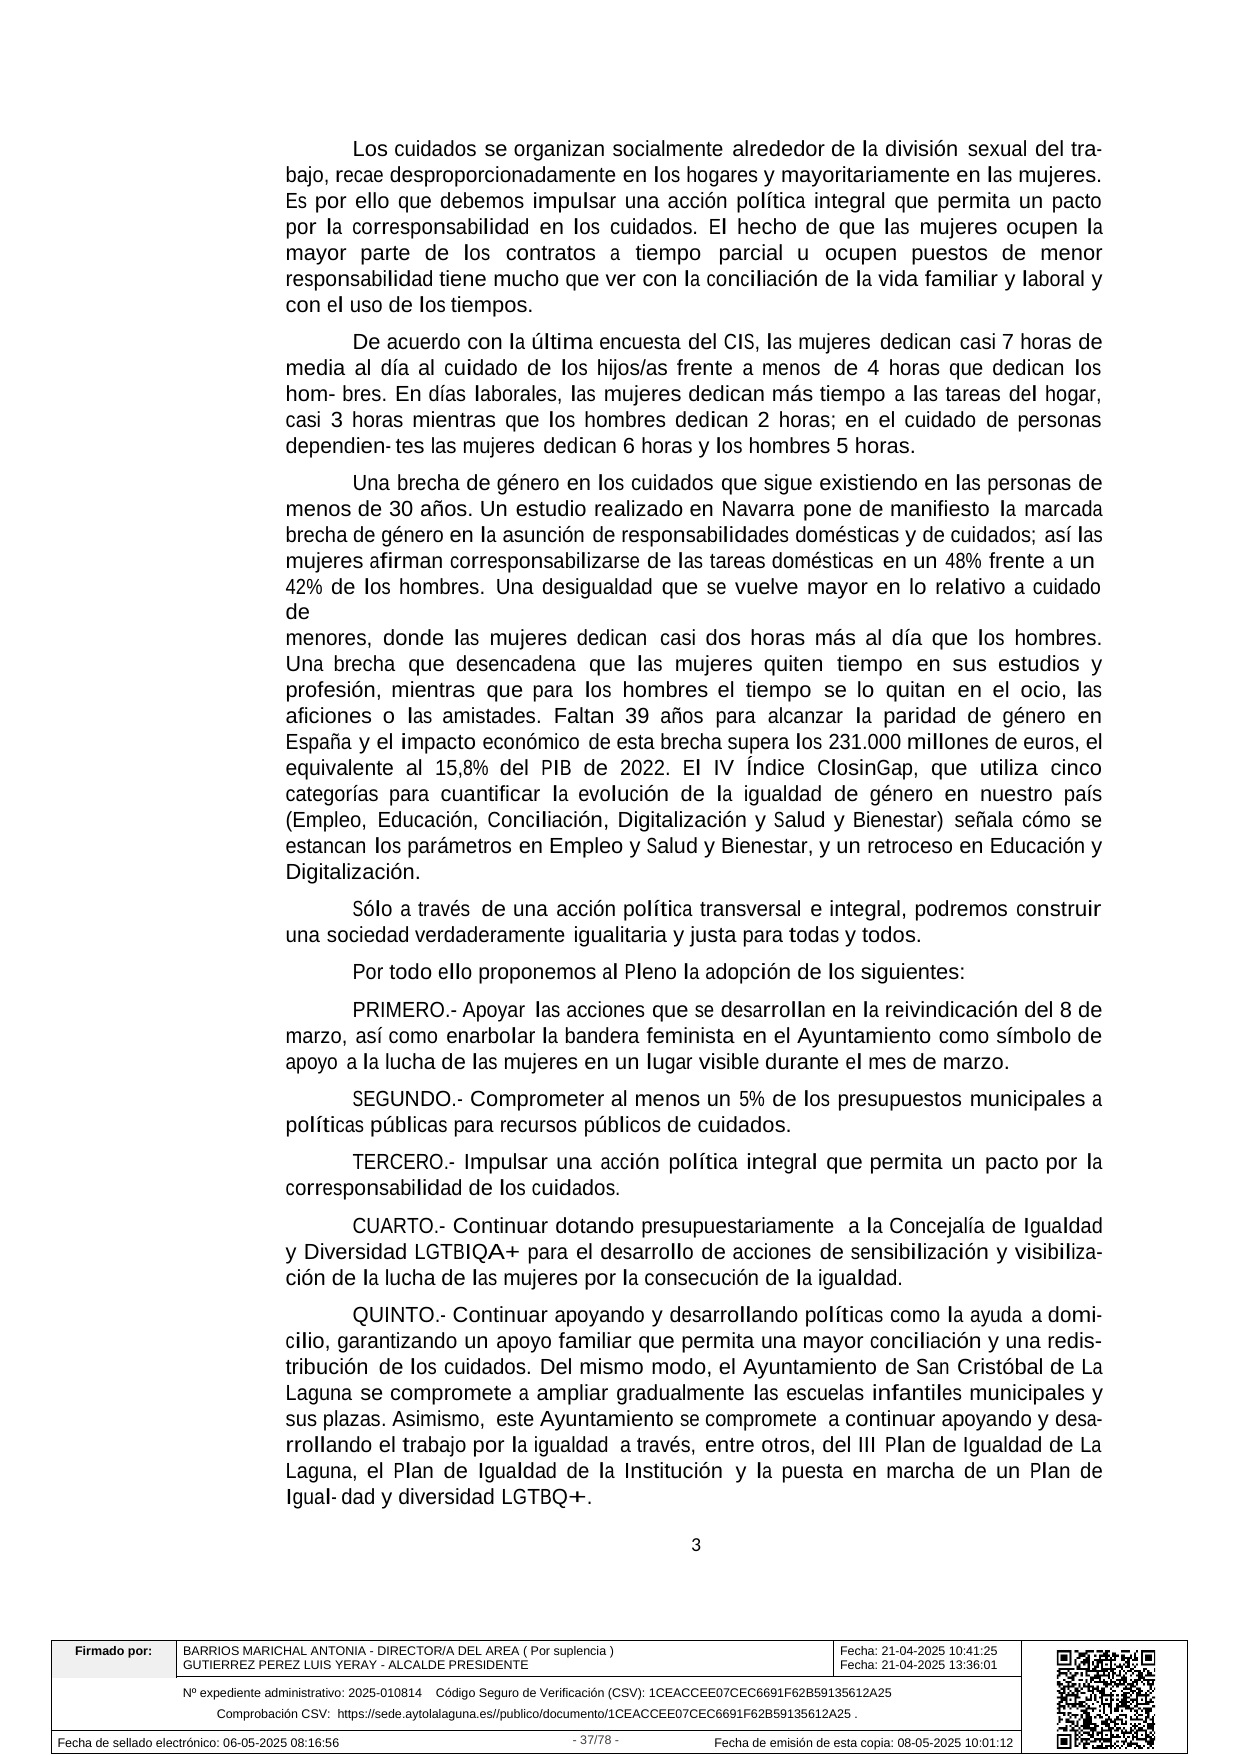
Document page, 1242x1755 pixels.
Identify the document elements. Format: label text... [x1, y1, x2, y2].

text 3 [685, 1532, 706, 1556]
text Por todo ello proponemos al Pleno la adopción de los siguientes: [352, 959, 1202, 984]
text De acuerdo con la última encuesta del CIS, las mujeres dedican casi 7 horas de media al día al cuidado de los hijos/as frente a menos de 4 horas que dedican los hom- bres. En días laborales, las mujeres dedican más tiempo a las tareas del hogar, casi 3 horas mientras que los hombres dedican 2 horas; en el cuidado de personas dependien- tes las mujeres dedican 6 horas y los hombres 5 horas. [285, 329, 1102, 458]
table_header [1022, 1641, 1187, 1753]
text Los cuidados se organizan socialmente alrededor de la división sexual del tra- bajo, recae desproporcionadamente en los hogares y mayoritariamente en las mujeres. Es por ello que debemos impulsar una acción política integral que permita un pacto por la corresponsabilidad en los cuidados. El hecho de que las mujeres ocupen la mayor parte de los contratos a tiempo parcial u ocupen puestos de menor responsabilidad tiene mucho que ver con la conciliación de la vida familiar y laboral y con el uso de los tiempos. [285, 136, 1103, 317]
text Sólo a través de una acción política transversal e integral, podremos construir una sociedad verdaderamente igualitaria y justa para todas y todos. [285, 896, 1102, 947]
text menores, donde las mujeres dedican casi dos horas más al día que los hombres. Una brecha que desencadena que las mujeres quiten tiempo en sus estudios y profesión, mientras que para los hombres el tiempo se lo quitan en el ocio, las aficiones o las amistades. Faltan 39 años para alcanzar la paridad de género en España y el impacto económico de esta brecha supera los 231.000 millones de euros, el equivalente al 15,8% del PIB de 2022. El IV Índice ClosinGap, que utiliza cinco categorías para cuantificar la evolución de la igualdad de género en nuestro país (Empleo, Educación, Conciliación, Digitalización y Salud y Bienestar) señala cómo se estancan los parámetros en Empleo y Salud y Bienestar, y un retroceso en Educación y Digitalización. [285, 625, 1103, 884]
text PRIMERO.- Apoyar las acciones que se desarrollan en la reivindicación del 8 de marzo, así como enarbolar la bandera feminista en el Ayuntamiento como símbolo de apoyo a la lucha de las mujeres en un lugar visible durante el mes de marzo. [285, 997, 1102, 1074]
text QUINTO.- Continuar apoyando y desarrollando políticas como la ayuda a domi- cilio, garantizando un apoyo familiar que permita una mayor conciliación y una redis- tribución de los cuidados. Del mismo modo, el Ayuntamiento de San Cristóbal de La Laguna se compromete a ampliar gradualmente las escuelas infantiles municipales y sus plazas. Asimismo, este Ayuntamiento se compromete a continuar apoyando y desa- rrollando el trabajo por la igualdad a través, entre otros, del III Plan de Igualdad de La Laguna, el Plan de Igualdad de la Institución y la puesta en marcha de un Plan de Igual- dad y diversidad LGTBQ+. [285, 1302, 1103, 1509]
text 42% de los hombres. Una desigualdad que se vuelve mayor en lo relativo a cuidado de [285, 574, 1102, 624]
table_header BARRIOS MARICHAL ANTONIA - DIRECTOR/A DEL AREA ( Por suplencia ) GUTIERREZ PEREZ LUIS YERAY - ALCALDE PRESIDENTE [177, 1641, 833, 1676]
text CUARTO.- Continuar dotando presupuestariamente a la Concejalía de Igualdad y Diversidad LGTBIQA+ para el desarrollo de acciones de sensibilización y visibiliza- ción de la lucha de las mujeres por la consecución de la igualdad. [285, 1213, 1102, 1290]
table_header Fecha: 21-04-2025 10:41:25 Fecha: 21-04-2025 13:36:01 [834, 1641, 1021, 1676]
table_cell Fecha de sellado electrónico: 06-05-2025 08:16:56 - 37/78 - Fecha de emisión de esta copia: 08-05-2025 10:01:12 [52, 1731, 1021, 1753]
text SEGUNDO.- Comprometer al menos un 5% de los presupuestos municipales a políticas públicas para recursos públicos de cuidados. [285, 1086, 1102, 1137]
table_header Firmado por: [52, 1641, 176, 1676]
text TERCERO.- Impulsar una acción política integral que permita un pacto por la corresponsabilidad de los cuidados. [285, 1149, 1102, 1201]
table_cell Nº expediente administrativo: 2025-010814 Código Seguro de Verificación (CSV): 1CEACCEE07CEC6691F62B59135612A25 Comprobación CSV: https://sede.aytolalaguna.es//publico/documento/1CEACCEE07CEC6691F62B59135612A25 . [52, 1677, 1021, 1730]
text Una brecha de género en los cuidados que sigue existiendo en las personas de menos de 30 años. Un estudio realizado en Navarra pone de manifiesto la marcada brecha de género en la asunción de responsabilidades domésticas y de cuidados; así las mujeres afirman corresponsabilizarse de las tareas domésticas en un 48% frente a un [285, 470, 1103, 573]
